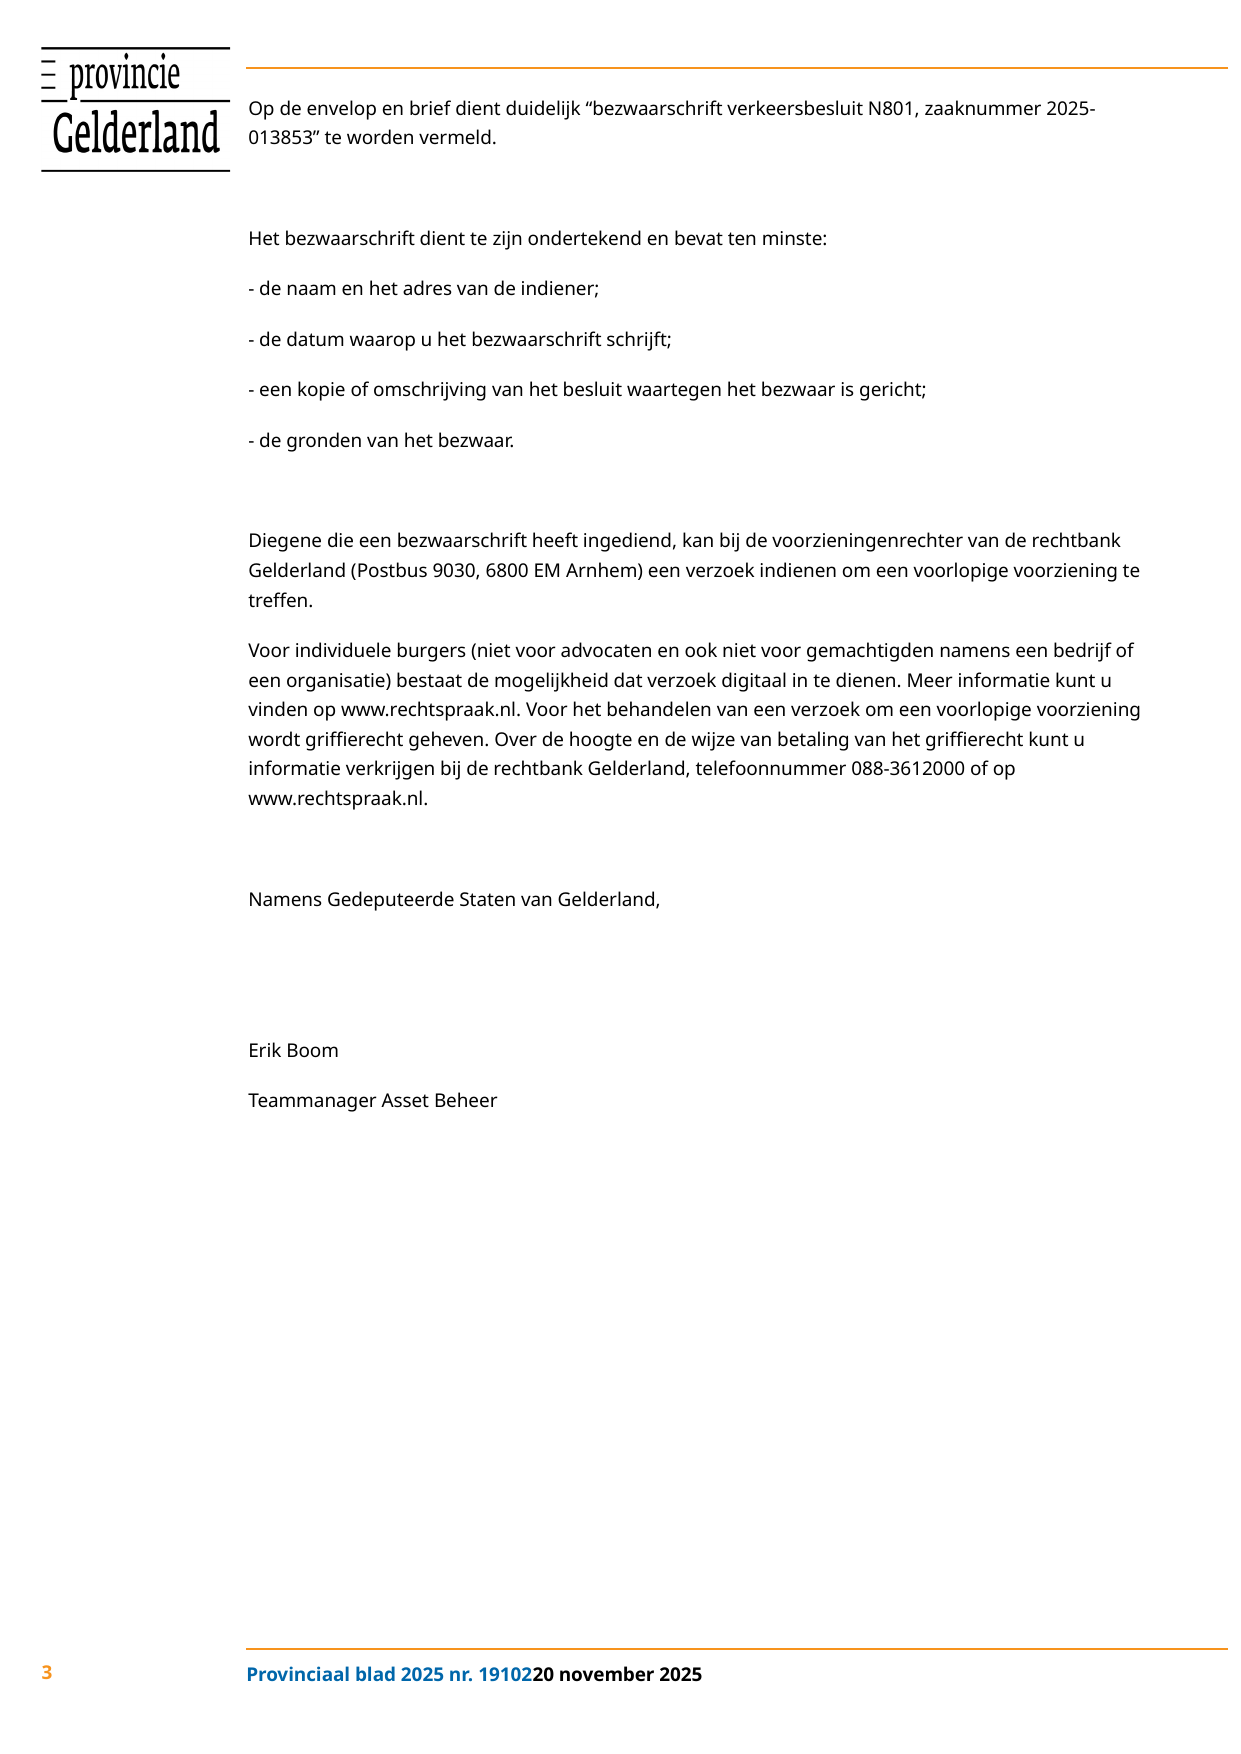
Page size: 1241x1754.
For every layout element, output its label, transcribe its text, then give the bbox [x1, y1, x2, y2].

text Namens Gedeputeerde Staten van Gelderland, [248, 886, 1152, 912]
text Op de envelop en brief dient duidelijk “bezwaarschrift verkeersbesluit N801, zaaknummer 2025-013853” te worden vermeld. [248, 95, 1152, 150]
text - de datum waarop u het bezwaarschrift schrijft; [248, 326, 1152, 352]
text Erik Boom [248, 1037, 1152, 1063]
text - de naam en het adres van de indiener; [248, 276, 1152, 301]
text - de gronden van het bezwaar. [248, 427, 1152, 453]
text Diegene die een bezwaarschrift heeft ingediend, kan bij de voorzieningenrechter van de rechtbank Gelderland (Postbus 9030, 6800 EM Arnhem) een verzoek indienen om een voorlopige voorziening te treffen. [248, 528, 1152, 613]
text Het bezwaarschrift dient te zijn ondertekend en bevat ten minste: [248, 225, 1152, 251]
text Voor individuele burgers (niet voor advocaten en ook niet voor gemachtigden namens een bedrijf of een organisatie) bestaat de mogelijkheid dat verzoek digitaal in te dienen. Meer informatie kunt u vinden op www.rechtspraak.nl. Voor het behandelen van een verzoek om een voorlopige voorziening wordt griffierecht geheven. Over de hoogte en de wijze van betaling van het griffierecht kunt u informatie verkrijgen bij de rechtbank Gelderland, telefoonnummer 088-3612000 of op www.rechtspraak.nl. [248, 637, 1152, 811]
text - een kopie of omschrijving van het besluit waartegen het bezwaar is gericht; [248, 376, 1152, 402]
picture [41, 47, 231, 172]
text Teammanager Asset Beheer [248, 1088, 1152, 1113]
